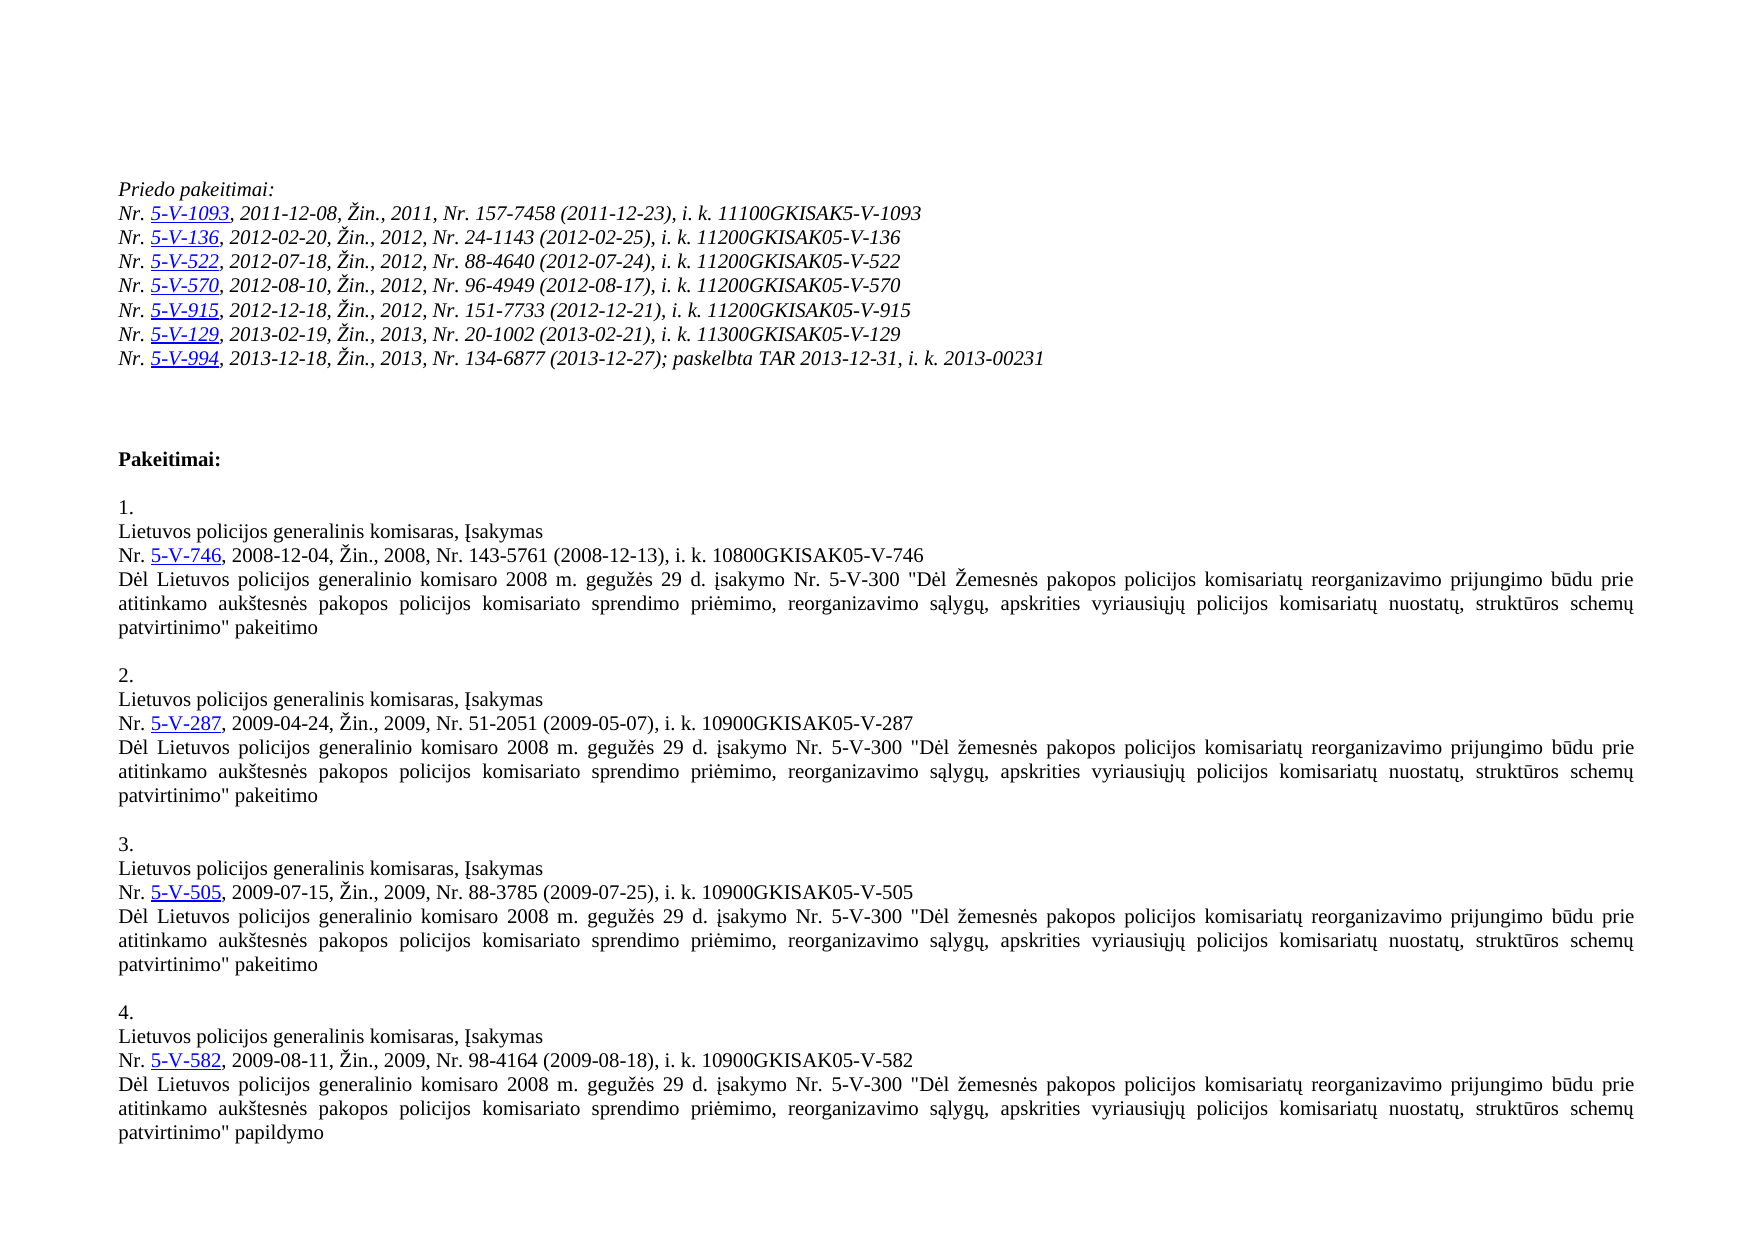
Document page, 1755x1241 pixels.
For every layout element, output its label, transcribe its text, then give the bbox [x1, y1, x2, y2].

text Dėl Lietuvos policijos generalinio komisaro 2008 m. gegužės 29 d. įsakymo Nr. 5-V-300 "Dėl Žemesnės pakopos policijos komisariatų reorganizavimo prijungimo būdu prie atitinkamo aukštesnės pakopos policijos komisariato sprendimo priėmimo, reorganizavimo sąlygų, apskrities vyriausiųjų policijos komisariatų nuostatų, struktūros schemų patvirtinimo" pakeitimo [118, 567, 1636, 639]
text Lietuvos policijos generalinis komisaras, Įsakymas [118, 1024, 1636, 1048]
text Pakeitimai: [118, 447, 1636, 471]
text Nr. 5-V-505, 2009-07-15, Žin., 2009, Nr. 88-3785 (2009-07-25), i. k. 10900GKISAK05-V-505 [118, 880, 1636, 904]
text Dėl Lietuvos policijos generalinio komisaro 2008 m. gegužės 29 d. įsakymo Nr. 5-V-300 "Dėl žemesnės pakopos policijos komisariatų reorganizavimo prijungimo būdu prie atitinkamo aukštesnės pakopos policijos komisariato sprendimo priėmimo, reorganizavimo sąlygų, apskrities vyriausiųjų policijos komisariatų nuostatų, struktūros schemų patvirtinimo" pakeitimo [118, 904, 1636, 976]
text 4. [118, 1000, 1636, 1024]
text Lietuvos policijos generalinis komisaras, Įsakymas [118, 519, 1636, 543]
text Priedo pakeitimai: [118, 177, 1636, 201]
text Nr. 5-V-746, 2008-12-04, Žin., 2008, Nr. 143-5761 (2008-12-13), i. k. 10800GKISAK05-V-746 [118, 543, 1636, 567]
text 3. [118, 832, 1636, 856]
text Nr. 5-V-136, 2012-02-20, Žin., 2012, Nr. 24-1143 (2012-02-25), i. k. 11200GKISAK05-V-136 [118, 225, 1636, 249]
text Lietuvos policijos generalinis komisaras, Įsakymas [118, 856, 1636, 880]
text Nr. 5-V-915, 2012-12-18, Žin., 2012, Nr. 151-7733 (2012-12-21), i. k. 11200GKISAK05-V-915 [118, 297, 1636, 322]
text Nr. 5-V-570, 2012-08-10, Žin., 2012, Nr. 96-4949 (2012-08-17), i. k. 11200GKISAK05-V-570 [118, 273, 1636, 297]
text Lietuvos policijos generalinis komisaras, Įsakymas [118, 687, 1636, 711]
text Nr. 5-V-129, 2013-02-19, Žin., 2013, Nr. 20-1002 (2013-02-21), i. k. 11300GKISAK05-V-129 [118, 322, 1636, 346]
text Nr. 5-V-522, 2012-07-18, Žin., 2012, Nr. 88-4640 (2012-07-24), i. k. 11200GKISAK05-V-522 [118, 249, 1636, 273]
text Dėl Lietuvos policijos generalinio komisaro 2008 m. gegužės 29 d. įsakymo Nr. 5-V-300 "Dėl žemesnės pakopos policijos komisariatų reorganizavimo prijungimo būdu prie atitinkamo aukštesnės pakopos policijos komisariato sprendimo priėmimo, reorganizavimo sąlygų, apskrities vyriausiųjų policijos komisariatų nuostatų, struktūros schemų patvirtinimo" pakeitimo [118, 735, 1636, 807]
text Nr. 5-V-1093, 2011-12-08, Žin., 2011, Nr. 157-7458 (2011-12-23), i. k. 11100GKISAK5-V-1093 [118, 201, 1636, 225]
text Nr. 5-V-994, 2013-12-18, Žin., 2013, Nr. 134-6877 (2013-12-27); paskelbta TAR 2013-12-31, i. k. 2013-00231 [118, 346, 1636, 370]
text 1. [118, 495, 1636, 519]
text 2. [118, 663, 1636, 687]
text Nr. 5-V-582, 2009-08-11, Žin., 2009, Nr. 98-4164 (2009-08-18), i. k. 10900GKISAK05-V-582 [118, 1048, 1636, 1072]
text Dėl Lietuvos policijos generalinio komisaro 2008 m. gegužės 29 d. įsakymo Nr. 5-V-300 "Dėl žemesnės pakopos policijos komisariatų reorganizavimo prijungimo būdu prie atitinkamo aukštesnės pakopos policijos komisariato sprendimo priėmimo, reorganizavimo sąlygų, apskrities vyriausiųjų policijos komisariatų nuostatų, struktūros schemų patvirtinimo" papildymo [118, 1072, 1636, 1144]
text Nr. 5-V-287, 2009-04-24, Žin., 2009, Nr. 51-2051 (2009-05-07), i. k. 10900GKISAK05-V-287 [118, 711, 1636, 735]
